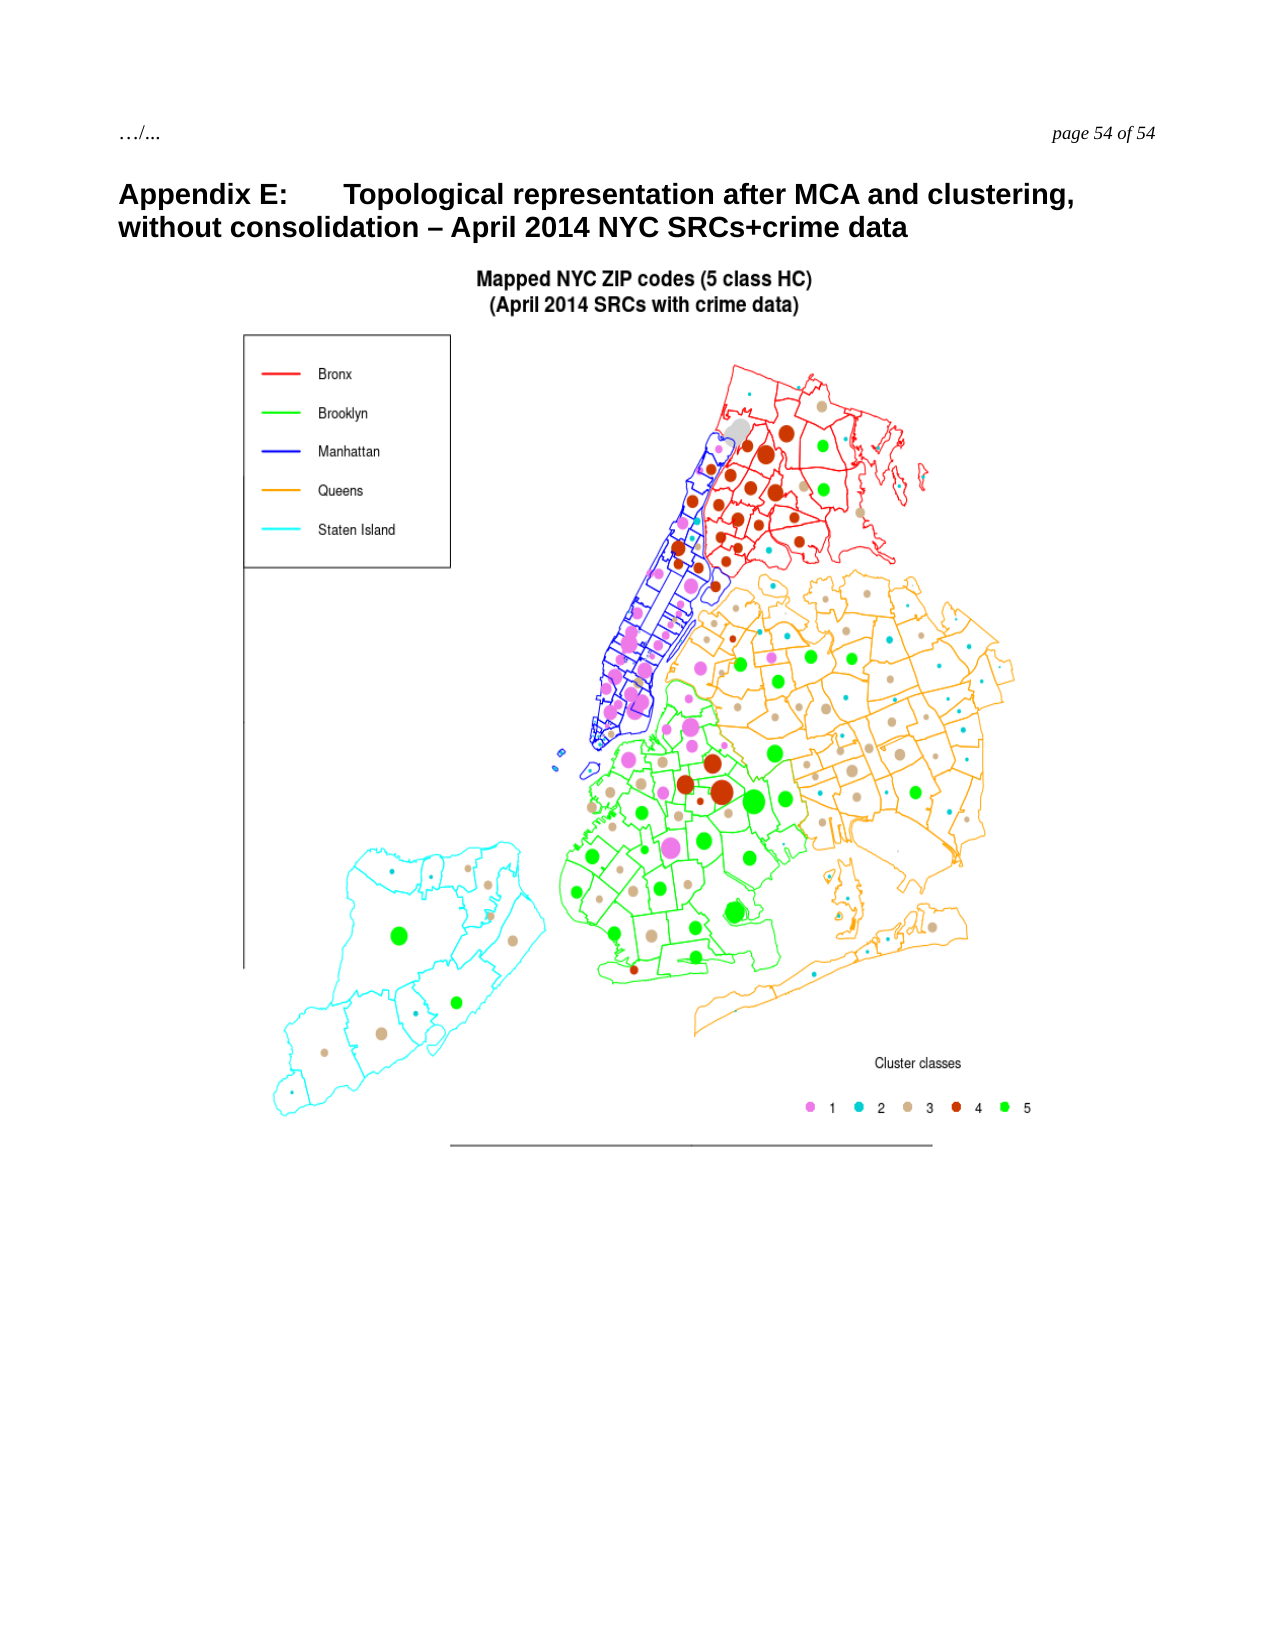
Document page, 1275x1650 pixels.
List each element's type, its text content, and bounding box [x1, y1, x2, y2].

picture [230, 256, 1045, 1159]
subtitle Appendix E: Topological representation after MCA and clustering, without consolidation – April 2014 NYC SRCs+crime data [118, 177, 1157, 244]
